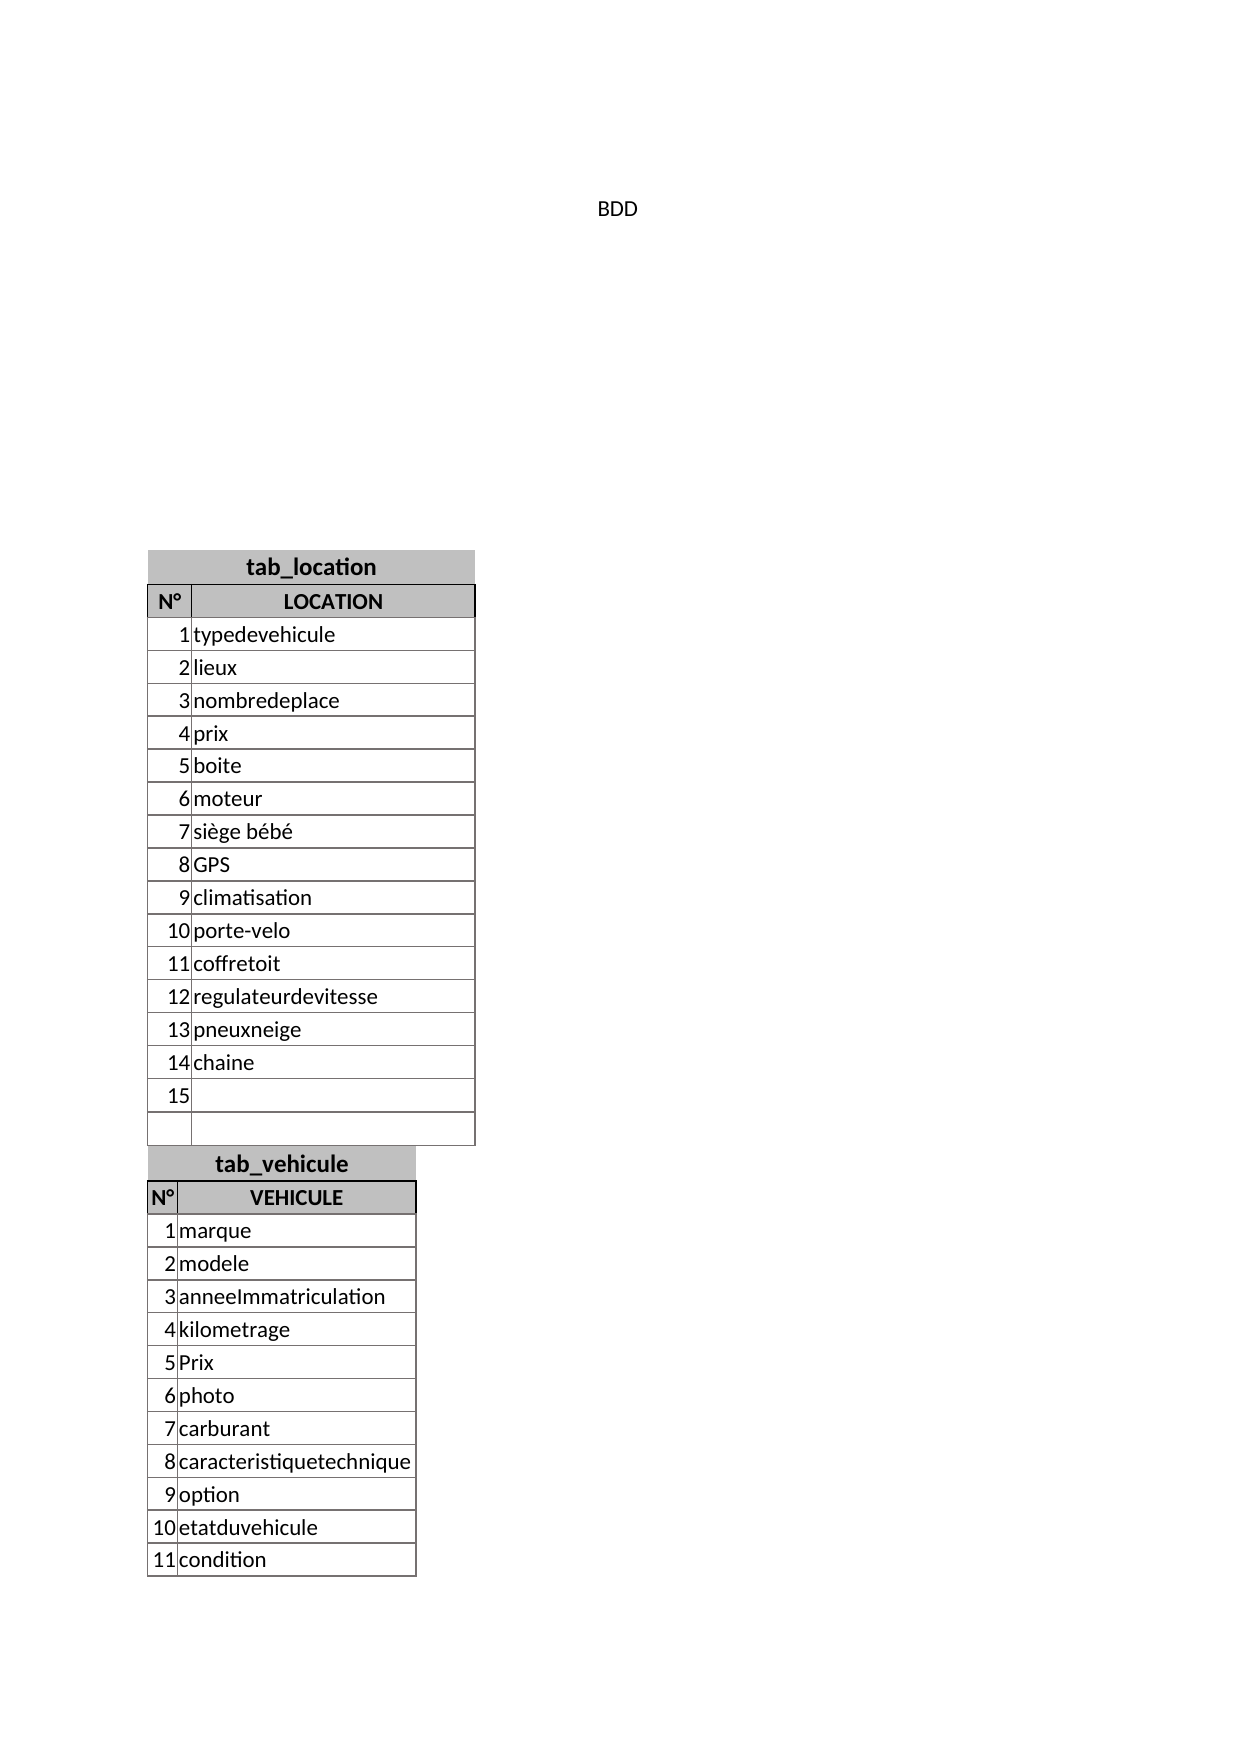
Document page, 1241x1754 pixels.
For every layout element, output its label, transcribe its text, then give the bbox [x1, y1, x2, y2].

table_cell 9 [148, 1478, 177, 1509]
table_cell 2 [148, 651, 191, 682]
table_cell condition [178, 1544, 415, 1575]
table_cell caracteristiquetechnique [178, 1445, 415, 1476]
table_cell boite [192, 750, 474, 781]
table_cell 15 [148, 1079, 191, 1111]
table_cell 6 [148, 1379, 177, 1411]
table_cell [192, 1113, 474, 1145]
table_cell N° [148, 585, 191, 617]
table_cell 3 [148, 684, 191, 715]
table_cell photo [178, 1379, 415, 1411]
table_cell GPS [192, 849, 474, 880]
table_cell climatisation [192, 882, 474, 913]
table_cell 5 [148, 1346, 177, 1378]
table_cell option [178, 1478, 415, 1509]
table_cell chaine [192, 1046, 474, 1077]
table_cell N° [148, 1182, 177, 1213]
table_cell 8 [148, 1445, 177, 1476]
table_cell typedevehicule [192, 618, 474, 649]
table_cell lieux [192, 651, 474, 682]
table_cell marque [178, 1215, 415, 1246]
table_cell 6 [148, 783, 191, 814]
table_cell VEHICULE [178, 1182, 415, 1213]
table_cell porte-velo [192, 915, 474, 946]
table_cell 2 [148, 1248, 177, 1279]
table_cell 5 [148, 750, 191, 781]
table_cell 9 [148, 882, 191, 913]
table_cell etatduvehicule [178, 1511, 415, 1542]
table_cell prix [192, 717, 474, 748]
table_cell [192, 1079, 474, 1111]
table_cell 10 [148, 1511, 177, 1542]
table_cell 10 [148, 915, 191, 946]
table_cell regulateurdevitesse [192, 980, 474, 1012]
table_cell 12 [148, 980, 191, 1012]
table_cell 4 [148, 1313, 177, 1345]
table_cell carburant [178, 1412, 415, 1443]
table_cell moteur [192, 783, 474, 814]
table_header tab_location [148, 550, 475, 584]
table_cell Prix [178, 1346, 415, 1378]
text BDD [148, 194, 1093, 222]
table_cell kilometrage [178, 1313, 415, 1345]
table_cell 7 [148, 816, 191, 847]
table_cell 1 [148, 1215, 177, 1246]
table_cell 7 [148, 1412, 177, 1443]
table_cell 1 [148, 618, 191, 649]
table_cell [148, 1113, 191, 1145]
table_cell 4 [148, 717, 191, 748]
table_cell modele [178, 1248, 415, 1279]
table_cell siège bébé [192, 816, 474, 847]
table_cell anneeImmatriculation [178, 1281, 415, 1312]
table_cell pneuxneige [192, 1013, 474, 1044]
table_cell 11 [148, 947, 191, 979]
table_cell coffretoit [192, 947, 474, 979]
table_cell nombredeplace [192, 684, 474, 715]
table_cell 14 [148, 1046, 191, 1077]
table_cell 3 [148, 1281, 177, 1312]
table_cell 8 [148, 849, 191, 880]
table_cell 11 [148, 1544, 177, 1575]
table_cell LOCATION [192, 585, 474, 617]
table_header tab_vehicule [148, 1146, 416, 1180]
table_cell 13 [148, 1013, 191, 1044]
